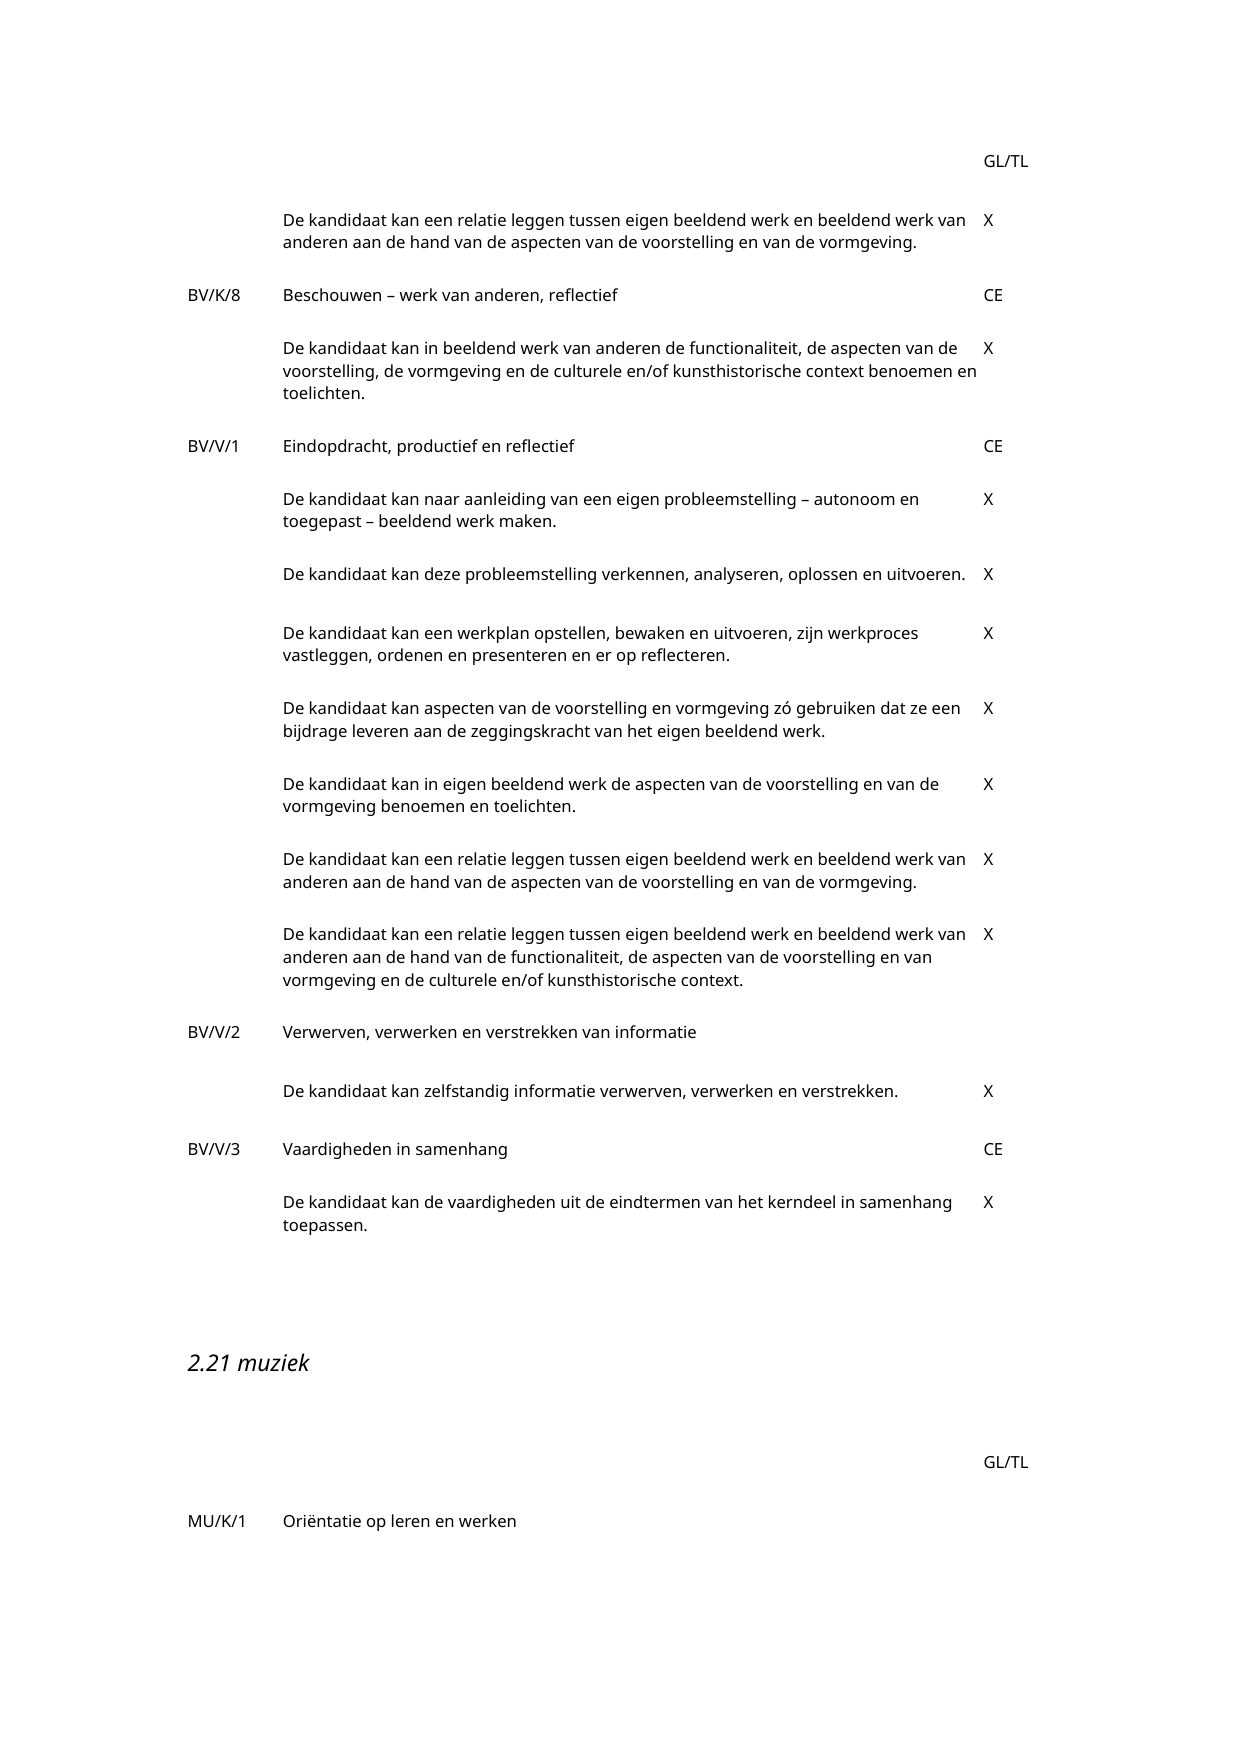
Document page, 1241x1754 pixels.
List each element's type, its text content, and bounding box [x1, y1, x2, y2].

table_cell De kandidaat kan een relatie leggen tussen eigen beeldend werk en beeldend werk van anderen aan de hand van de aspecten van de voorstelling en van de vormgeving. [283, 848, 983, 923]
table_cell BV/V/2 [188, 1021, 283, 1079]
table_cell X [983, 848, 1053, 923]
table_cell De kandidaat kan in beeldend werk van anderen de functionaliteit, de aspecten van de voorstelling, de vormgeving en de culturele en/of kunsthistorische context benoemen en toelichten. [283, 337, 983, 435]
table_cell Eindopdracht, productief en reflectief [283, 435, 983, 487]
table_cell X [983, 772, 1053, 847]
table_header [188, 1451, 283, 1509]
table_cell [188, 848, 283, 923]
table_cell [188, 923, 283, 1021]
table_cell CE [983, 435, 1053, 487]
table_header [188, 150, 283, 208]
table_cell De kandidaat kan een relatie leggen tussen eigen beeldend werk en beeldend werk van anderen aan de hand van de aspecten van de voorstelling en van de vormgeving. [283, 209, 983, 284]
table_cell Beschouwen – werk van anderen, reflectief [283, 284, 983, 337]
table_cell X [983, 488, 1053, 563]
table_cell [188, 772, 283, 847]
table_cell X [983, 1191, 1053, 1266]
table_cell [188, 209, 283, 284]
table_cell X [983, 337, 1053, 435]
table_cell [188, 1191, 283, 1266]
table_cell [188, 621, 283, 697]
table_cell De kandidaat kan in eigen beeldend werk de aspecten van de voorstelling en van de vormgeving benoemen en toelichten. [283, 772, 983, 847]
table_cell BV/V/1 [188, 435, 283, 487]
table_cell BV/K/8 [188, 284, 283, 337]
table_cell X [983, 563, 1053, 621]
table_cell [188, 697, 283, 772]
table_cell De kandidaat kan zelfstandig informatie verwerven, verwerken en verstrekken. [283, 1080, 983, 1138]
table_cell [188, 1080, 283, 1138]
table_cell CE [983, 1138, 1053, 1191]
table_cell [983, 1510, 1053, 1568]
table_cell X [983, 621, 1053, 697]
table_cell X [983, 697, 1053, 772]
table_cell De kandidaat kan deze probleemstelling verkennen, analyseren, oplossen en uitvoeren. [283, 563, 983, 621]
table_header [283, 150, 983, 208]
table_cell De kandidaat kan een relatie leggen tussen eigen beeldend werk en beeldend werk van anderen aan de hand van de functionaliteit, de aspecten van de voorstelling en van vormgeving en de culturele en/of kunsthistorische context. [283, 923, 983, 1021]
table_header [283, 1451, 983, 1509]
table_cell De kandidaat kan naar aanleiding van een eigen probleemstelling – autonoom en toegepast – beeldend werk maken. [283, 488, 983, 563]
table_cell Oriëntatie op leren en werken [283, 1510, 983, 1568]
table_cell X [983, 1080, 1053, 1138]
subtitle 2.21 muziek [187, 1347, 1053, 1378]
table_cell [188, 488, 283, 563]
table_cell [188, 563, 283, 621]
table_cell X [983, 209, 1053, 284]
table_cell Vaardigheden in samenhang [283, 1138, 983, 1191]
table_cell MU/K/1 [188, 1510, 283, 1568]
table_cell De kandidaat kan een werkplan opstellen, bewaken en uitvoeren, zijn werkproces vastleggen, ordenen en presenteren en er op reflecteren. [283, 621, 983, 697]
table_cell Verwerven, verwerken en verstrekken van informatie [283, 1021, 983, 1079]
table_header GL/TL [983, 150, 1053, 208]
table_header GL/TL [983, 1451, 1053, 1509]
table_cell [983, 1021, 1053, 1079]
table_cell [188, 337, 283, 435]
table_cell De kandidaat kan de vaardigheden uit de eindtermen van het kerndeel in samenhang toepassen. [283, 1191, 983, 1266]
table_cell De kandidaat kan aspecten van de voorstelling en vormgeving zó gebruiken dat ze een bijdrage leveren aan de zeggingskracht van het eigen beeldend werk. [283, 697, 983, 772]
table_cell X [983, 923, 1053, 1021]
table_cell CE [983, 284, 1053, 337]
table_cell BV/V/3 [188, 1138, 283, 1191]
